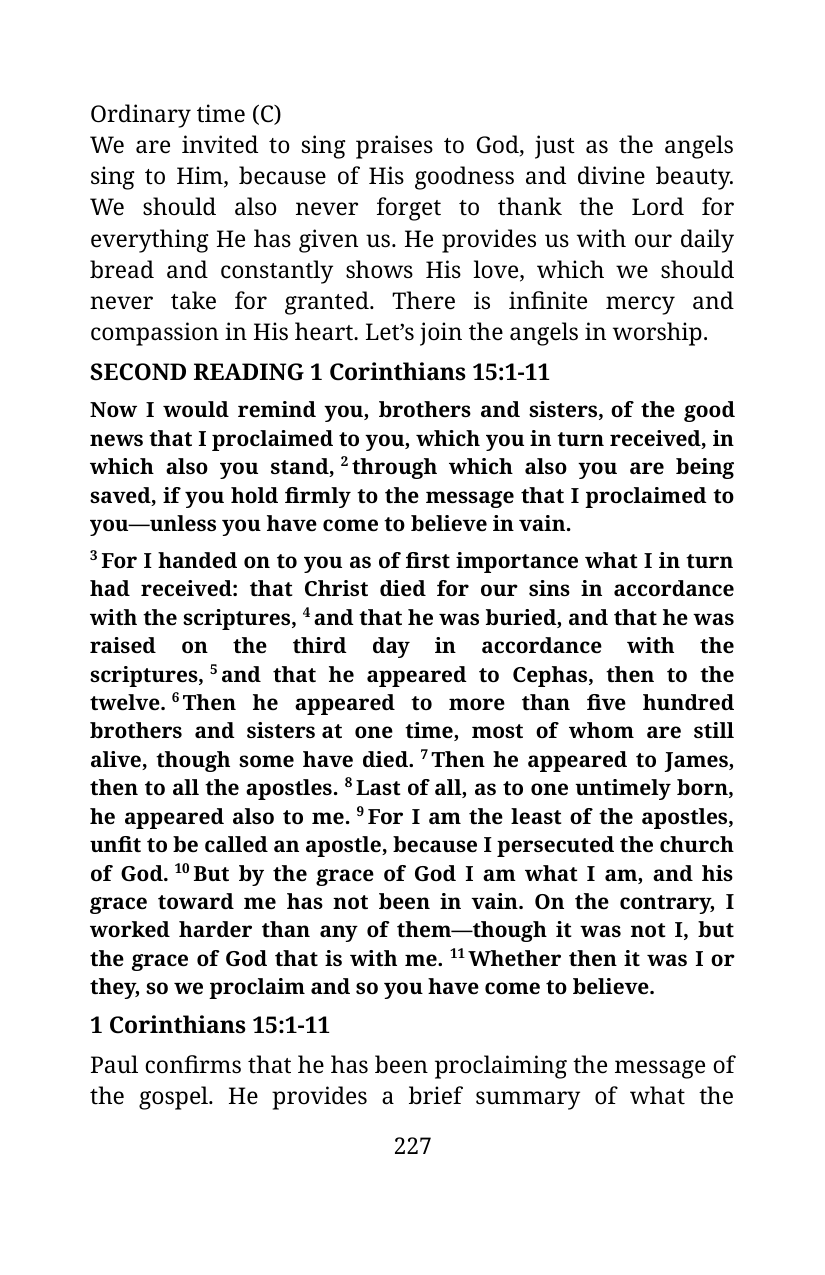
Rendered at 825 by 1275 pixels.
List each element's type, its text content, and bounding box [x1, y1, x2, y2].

text SECOND READING 1 Corinthians 15:1-11 [90, 356, 735, 387]
text Now I would remind you, brothers and sisters, of the good news that I proclaimed to you, which you in turn received, in which also you stand, 2 through which also you are being saved, if you hold firmly to the message that I proclaimed to you—unless you have come to believe in vain. [90, 395, 735, 538]
text 3 For I handed on to you as of first importance what I in turn had received: that Christ died for our sins in accordance with the scriptures, 4 and that he was buried, and that he was raised on the third day in accordance with the scriptures, 5 and that he appeared to Cephas, then to the twelve. 6 Then he appeared to more than five hundred brothers and sisters at one time, most of whom are still alive, though some have died. 7 Then he appeared to James, then to all the apostles. 8 Last of all, as to one untimely born, he appeared also to me. 9 For I am the least of the apostles, unfit to be called an apostle, because I persecuted the church of God. 10 But by the grace of God I am what I am, and his grace toward me has not been in vain. On the contrary, I worked harder than any of them—though it was not I, but the grace of God that is with me. 11 Whether then it was I or they, so we proclaim and so you have come to believe. [90, 546, 735, 1001]
text 1 Corinthians 15:1-11 [90, 1009, 735, 1041]
text We are invited to sing praises to God, just as the angels sing to Him, because of His goodness and divine beauty. We should also never forget to thank the Lord for everything He has given us. He provides us with our daily bread and constantly shows His love, which we should never take for granted. There is infinite mercy and compassion in His heart. Let’s join the angels in worship. [90, 129, 735, 347]
text Paul confirms that he has been proclaiming the message of the gospel. He provides a brief summary of what the [90, 1049, 735, 1111]
